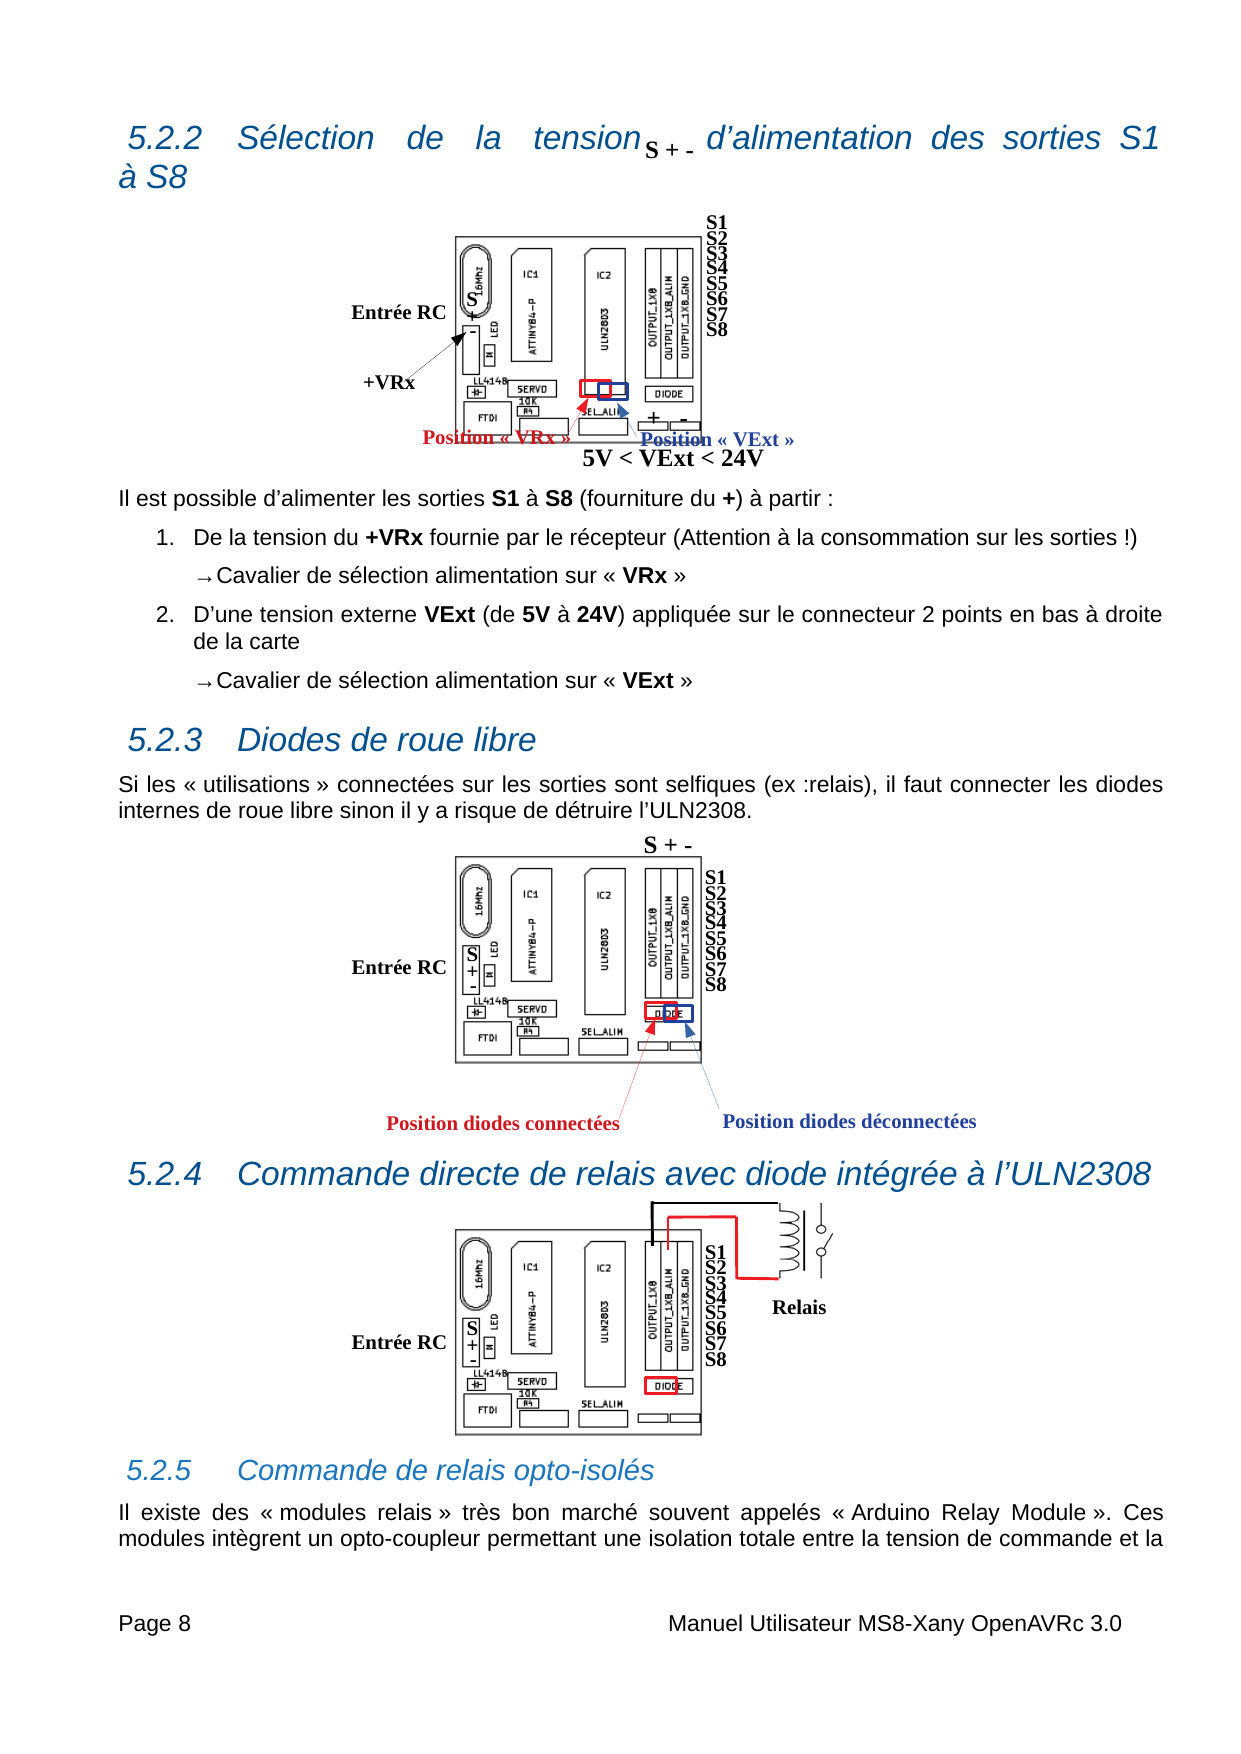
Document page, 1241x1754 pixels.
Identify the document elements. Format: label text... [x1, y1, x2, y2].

picture [454, 855, 703, 1064]
list De la tension du +VRx fournie par le récepteur (Attention à la consommation sur les sorties !) [156, 524, 1164, 550]
subtitle Commande de relais opto-isolés [118, 1452, 1164, 1486]
subtitle Commande directe de relais avec diode intégrée à l’ULN2308 [118, 1154, 1164, 1192]
picture [666, 1007, 675, 1017]
text →Cavalier de sélection alimentation sur « VExt » [118, 667, 1164, 693]
subtitle Sélection de la tension d’alimentation des sorties S1 à S8 [118, 118, 1164, 195]
text Il est possible d’alimenter les sorties S1 à S8 (fourniture du +) à partir : [118, 485, 1164, 511]
subtitle Diodes de roue libre [118, 720, 1164, 759]
picture [647, 1004, 663, 1017]
picture [678, 1007, 691, 1020]
list D’une tension externe VExt (de 5V à 24V) appliquée sur le connecteur 2 points en bas à droite de la carte [156, 601, 1164, 654]
picture [454, 236, 703, 444]
text Il existe des « modules relais » très bon marché souvent appelés « Arduino Relay Module ». Ces modules intègrent un opto-coupleur permettant une isolation totale entre la tension de commande et la [118, 1498, 1164, 1551]
picture [775, 1203, 834, 1279]
picture [640, 1020, 701, 1064]
text →Cavalier de sélection alimentation sur « VRx » [118, 562, 1164, 589]
picture [454, 1228, 703, 1436]
text Si les « utilisations » connectées sur les sorties sont selfiques (ex :relais), il faut connecter les diodes internes de roue libre sinon il y a risque de détruire l’ULN2308. [118, 771, 1164, 824]
